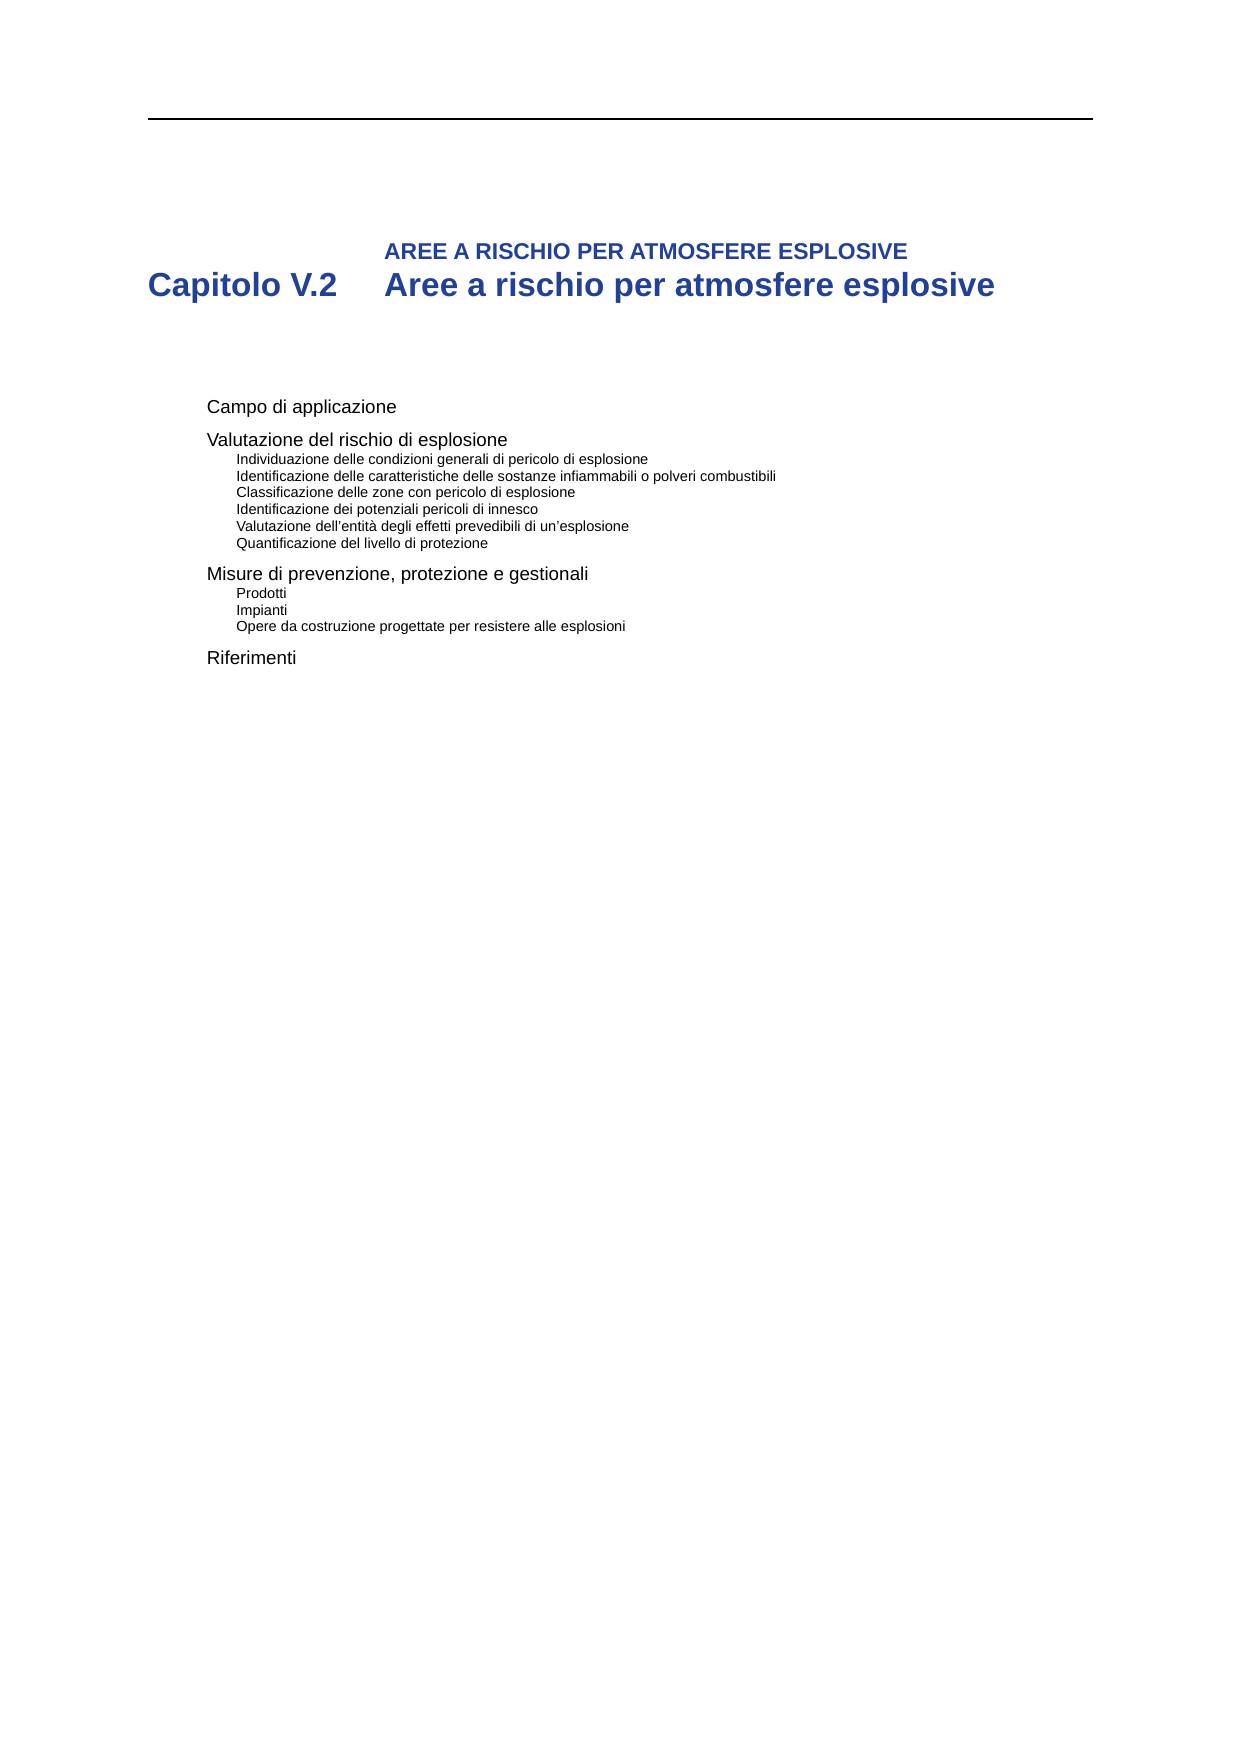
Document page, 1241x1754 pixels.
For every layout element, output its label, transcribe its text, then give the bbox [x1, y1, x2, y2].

text Opere da costruzione progettate per resistere alle esplosioni [236, 618, 1033, 635]
text Prodotti [236, 584, 1033, 601]
text Identificazione dei potenziali pericoli di innesco [236, 501, 1033, 517]
text Valutazione dell’entità degli effetti prevedibili di un’esplosione [236, 517, 1033, 534]
text Quantificazione del livello di protezione [236, 534, 1033, 551]
text Identificazione delle caratteristiche delle sostanze infiammabili o polveri combustibili [236, 467, 1033, 484]
text Individuazione delle condizioni generali di pericolo di esplosione [236, 450, 1033, 467]
text Misure di prevenzione, protezione e gestionali [207, 563, 1033, 584]
text Valutazione del rischio di esplosione [207, 429, 1033, 450]
subtitle Aree a rischio per atmosfere esplosive [148, 265, 1093, 303]
text Campo di applicazione [207, 396, 1033, 417]
text Impianti [236, 601, 1033, 618]
text Classificazione delle zone con pericolo di esplosione [236, 484, 1033, 501]
text Riferimenti [207, 646, 1033, 668]
